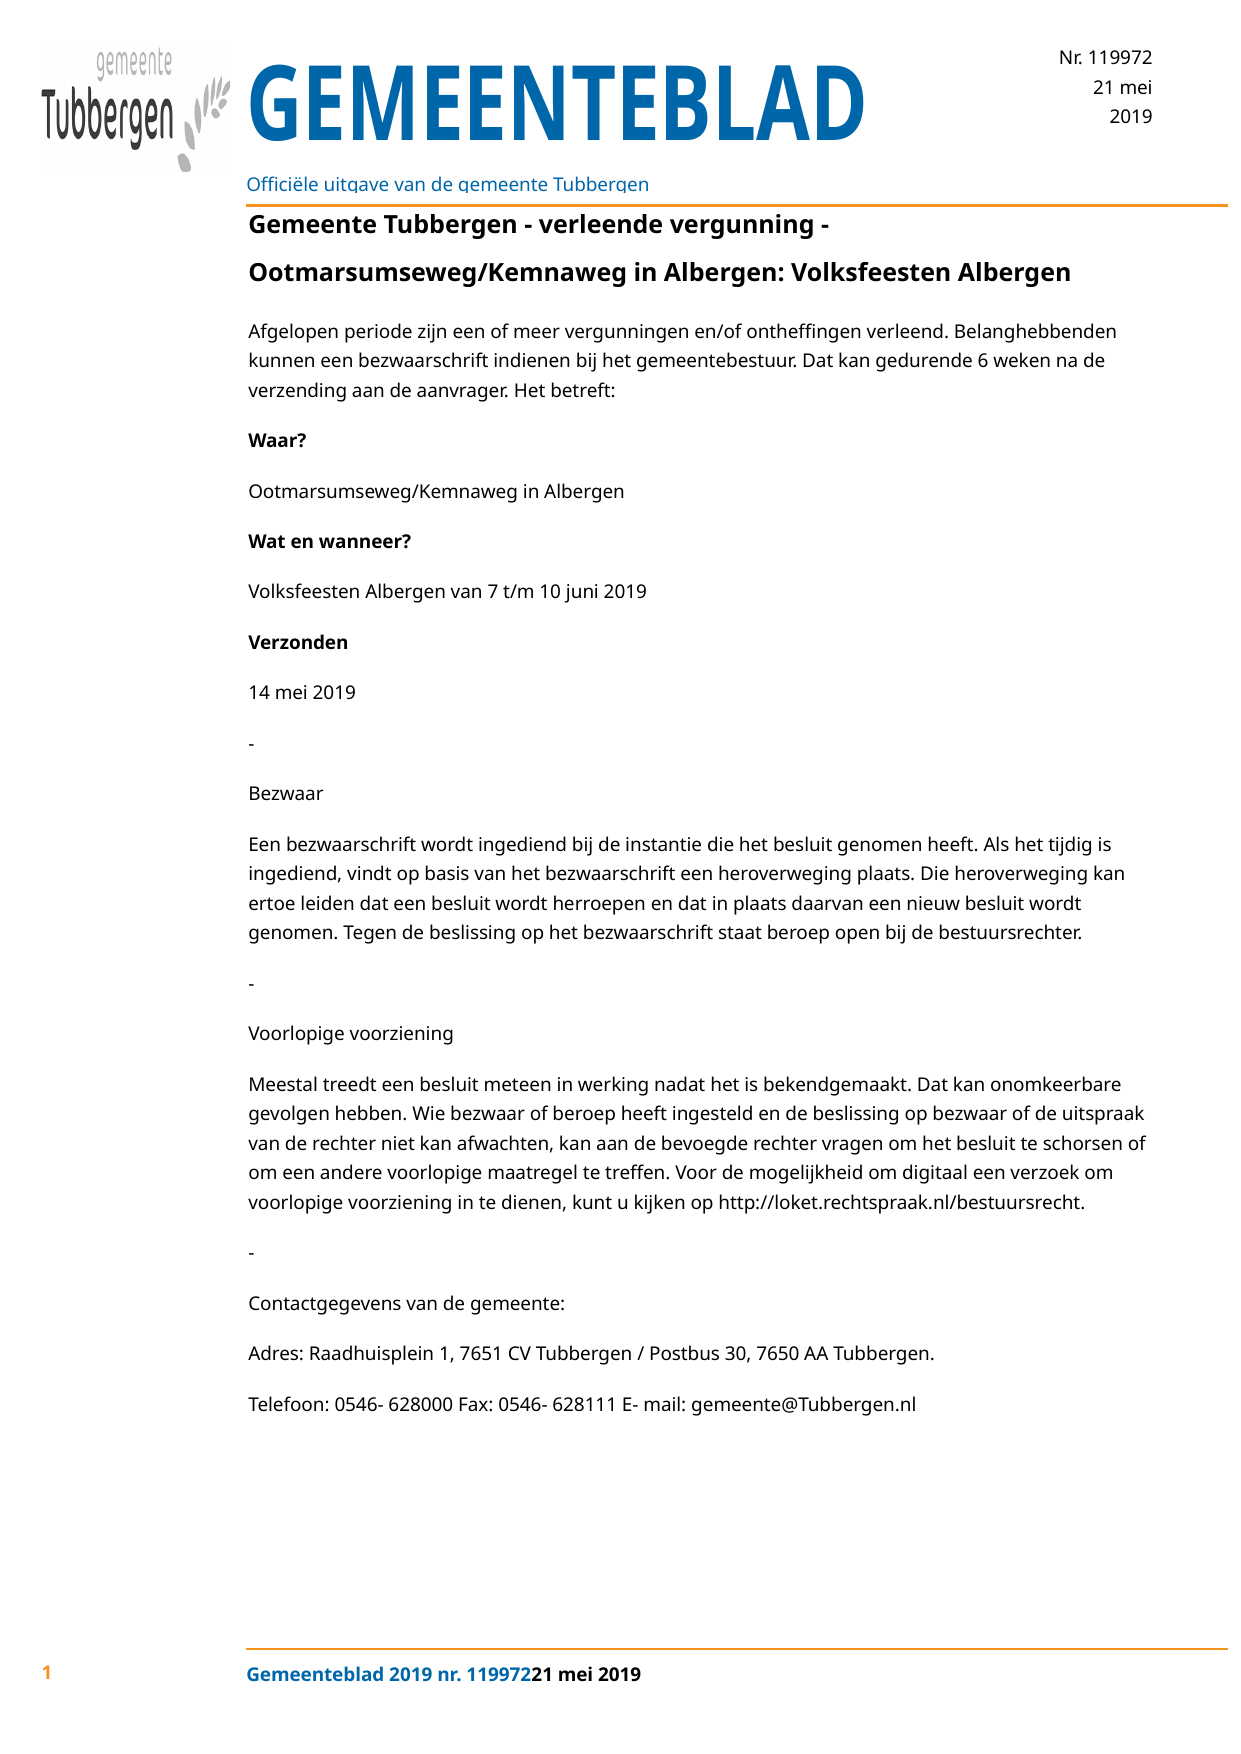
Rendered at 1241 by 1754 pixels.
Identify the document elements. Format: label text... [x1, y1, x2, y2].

text 14 mei 2019 [248, 679, 1152, 705]
text Waar? [248, 427, 1152, 453]
text Wat en wanneer? [248, 528, 1152, 554]
text Adres: Raadhuisplein 1, 7651 CV Tubbergen / Postbus 30, 7650 AA Tubbergen. [248, 1340, 1152, 1366]
text Een bezwaarschrift wordt ingediend bij de instantie die het besluit genomen heeft. Als het tijdig is ingediend, vindt op basis van het bezwaarschrift een heroverweging plaats. Die heroverweging kan ertoe leiden dat een besluit wordt herroepen en dat in plaats daarvan een nieuw besluit wordt genomen. Tegen de beslissing op het bezwaarschrift staat beroep open bij de bestuursrechter. [248, 831, 1152, 945]
text Ootmarsumseweg/Kemnaweg in Albergen [248, 478, 1152, 504]
text Voorlopige voorziening [248, 1020, 1152, 1046]
text - [248, 730, 1152, 756]
text Telefoon: 0546- 628000 Fax: 0546- 628111 E- mail: gemeente@Tubbergen.nl [248, 1391, 1152, 1417]
text Volksfeesten Albergen van 7 t/m 10 juni 2019 [248, 579, 1152, 604]
text - [248, 970, 1152, 996]
text Afgelopen periode zijn een of meer vergunningen en/of ontheffingen verleend. Belanghebbenden kunnen een bezwaarschrift indienen bij het gemeentebestuur. Dat kan gedurende 6 weken na de verzending aan de aanvrager. Het betreft: [248, 318, 1152, 403]
text - [248, 1239, 1152, 1265]
picture [41, 47, 231, 172]
text Contactgegevens van de gemeente: [248, 1290, 1152, 1316]
text Bezwaar [248, 780, 1152, 806]
text Gemeente Tubbergen - verleende vergunning - Ootmarsumseweg/Kemnaweg in Albergen: Volksfeesten Albergen [248, 207, 1152, 288]
text Verzonden [248, 629, 1152, 655]
text Meestal treedt een besluit meteen in werking nadat het is bekendgemaakt. Dat kan onomkeerbare gevolgen hebben. Wie bezwaar of beroep heeft ingesteld en de beslissing op bezwaar of de uitspraak van de rechter niet kan afwachten, kan aan de bevoegde rechter vragen om het besluit te schorsen of om een andere voorlopige maatregel te treffen. Voor de mogelijkheid om digitaal een verzoek om voorlopige voorziening in te dienen, kunt u kijken op http://loket.rechtspraak.nl/bestuursrecht. [248, 1071, 1152, 1215]
